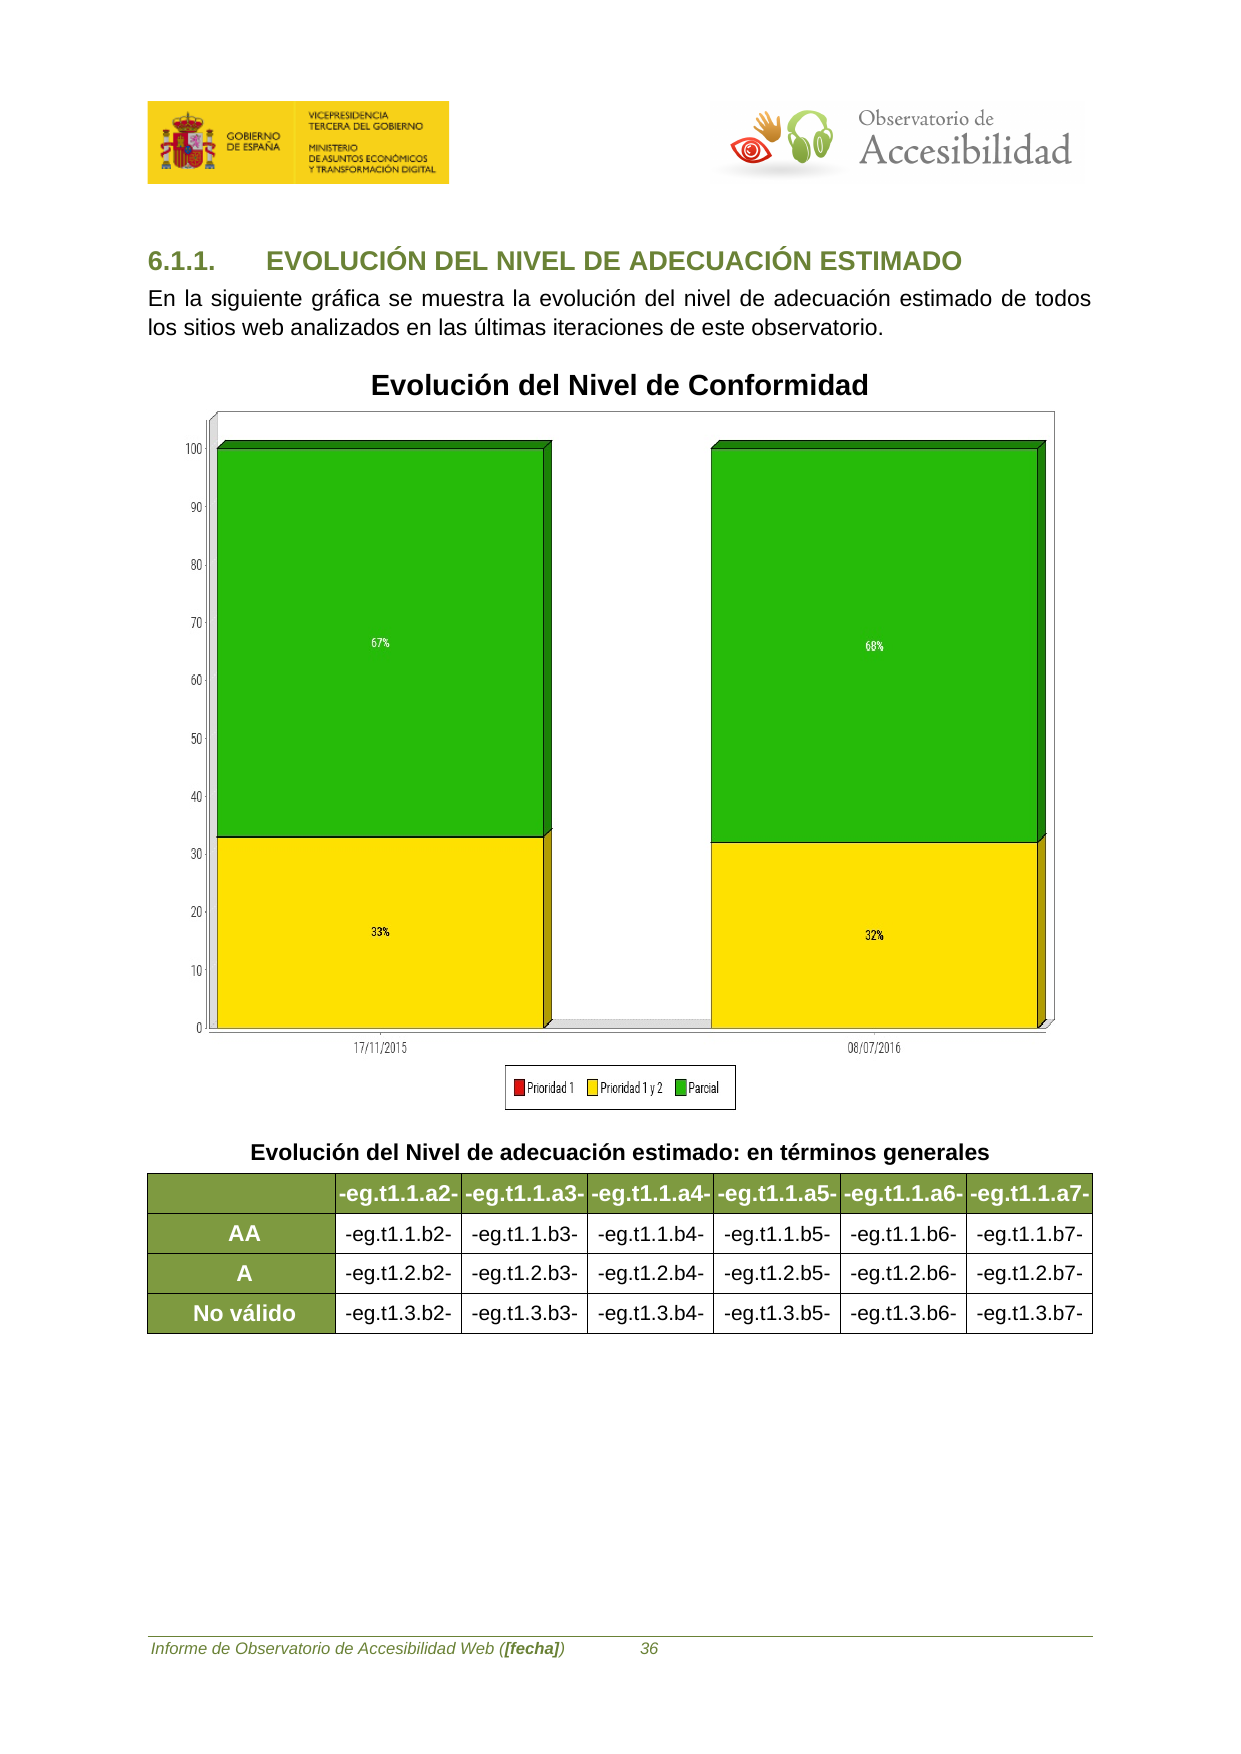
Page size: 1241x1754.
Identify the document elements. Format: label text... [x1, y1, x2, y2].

table_cell -eg.t1.2.b3- [462, 1254, 587, 1293]
table_cell -eg.t1.1.b5- [714, 1214, 840, 1253]
table_header -eg.t1.1.a4- [588, 1174, 713, 1213]
text En la siguiente gráfica se muestra la evolución del nivel de adecuación estimado de todos los sitios web analizados en las últimas iteraciones de este observatorio. [148, 285, 1092, 341]
table_cell -eg.t1.1.b6- [841, 1214, 966, 1253]
picture [178, 401, 1062, 1112]
table_header -eg.t1.1.a5- [714, 1174, 840, 1213]
table_header -eg.t1.1.a3- [462, 1174, 587, 1213]
text Evolución del Nivel de Conformidad [148, 368, 1092, 402]
table_cell -eg.t1.3.b4- [588, 1294, 713, 1333]
table_cell -eg.t1.2.b6- [841, 1254, 966, 1293]
picture [710, 101, 1086, 184]
table_cell -eg.t1.2.b7- [967, 1254, 1092, 1293]
table_cell -eg.t1.3.b6- [841, 1294, 966, 1333]
table_cell AA [148, 1214, 335, 1253]
table_cell -eg.t1.2.b2- [336, 1254, 461, 1293]
table_header [148, 1174, 335, 1213]
table_header -eg.t1.1.a7- [967, 1174, 1092, 1213]
picture [147, 101, 450, 184]
table_cell -eg.t1.3.b5- [714, 1294, 840, 1333]
table_cell -eg.t1.2.b4- [588, 1254, 713, 1293]
subtitle Evolución del Nivel de adecuación estimado [148, 245, 1092, 276]
table_header -eg.t1.1.a6- [841, 1174, 966, 1213]
table_cell -eg.t1.3.b3- [462, 1294, 587, 1333]
table_cell No válido [148, 1294, 335, 1333]
table_header -eg.t1.1.a2- [336, 1174, 461, 1213]
table_cell -eg.t1.3.b2- [336, 1294, 461, 1333]
table_cell -eg.t1.3.b7- [967, 1294, 1092, 1333]
table_cell -eg.t1.2.b5- [714, 1254, 840, 1293]
table_cell -eg.t1.1.b3- [462, 1214, 587, 1253]
table_cell -eg.t1.1.b4- [588, 1214, 713, 1253]
table_cell A [148, 1254, 335, 1293]
table_cell -eg.t1.1.b2- [336, 1214, 461, 1253]
text Evolución del Nivel de adecuación estimado: en términos generales [148, 1139, 1092, 1165]
table_cell -eg.t1.1.b7- [967, 1214, 1092, 1253]
